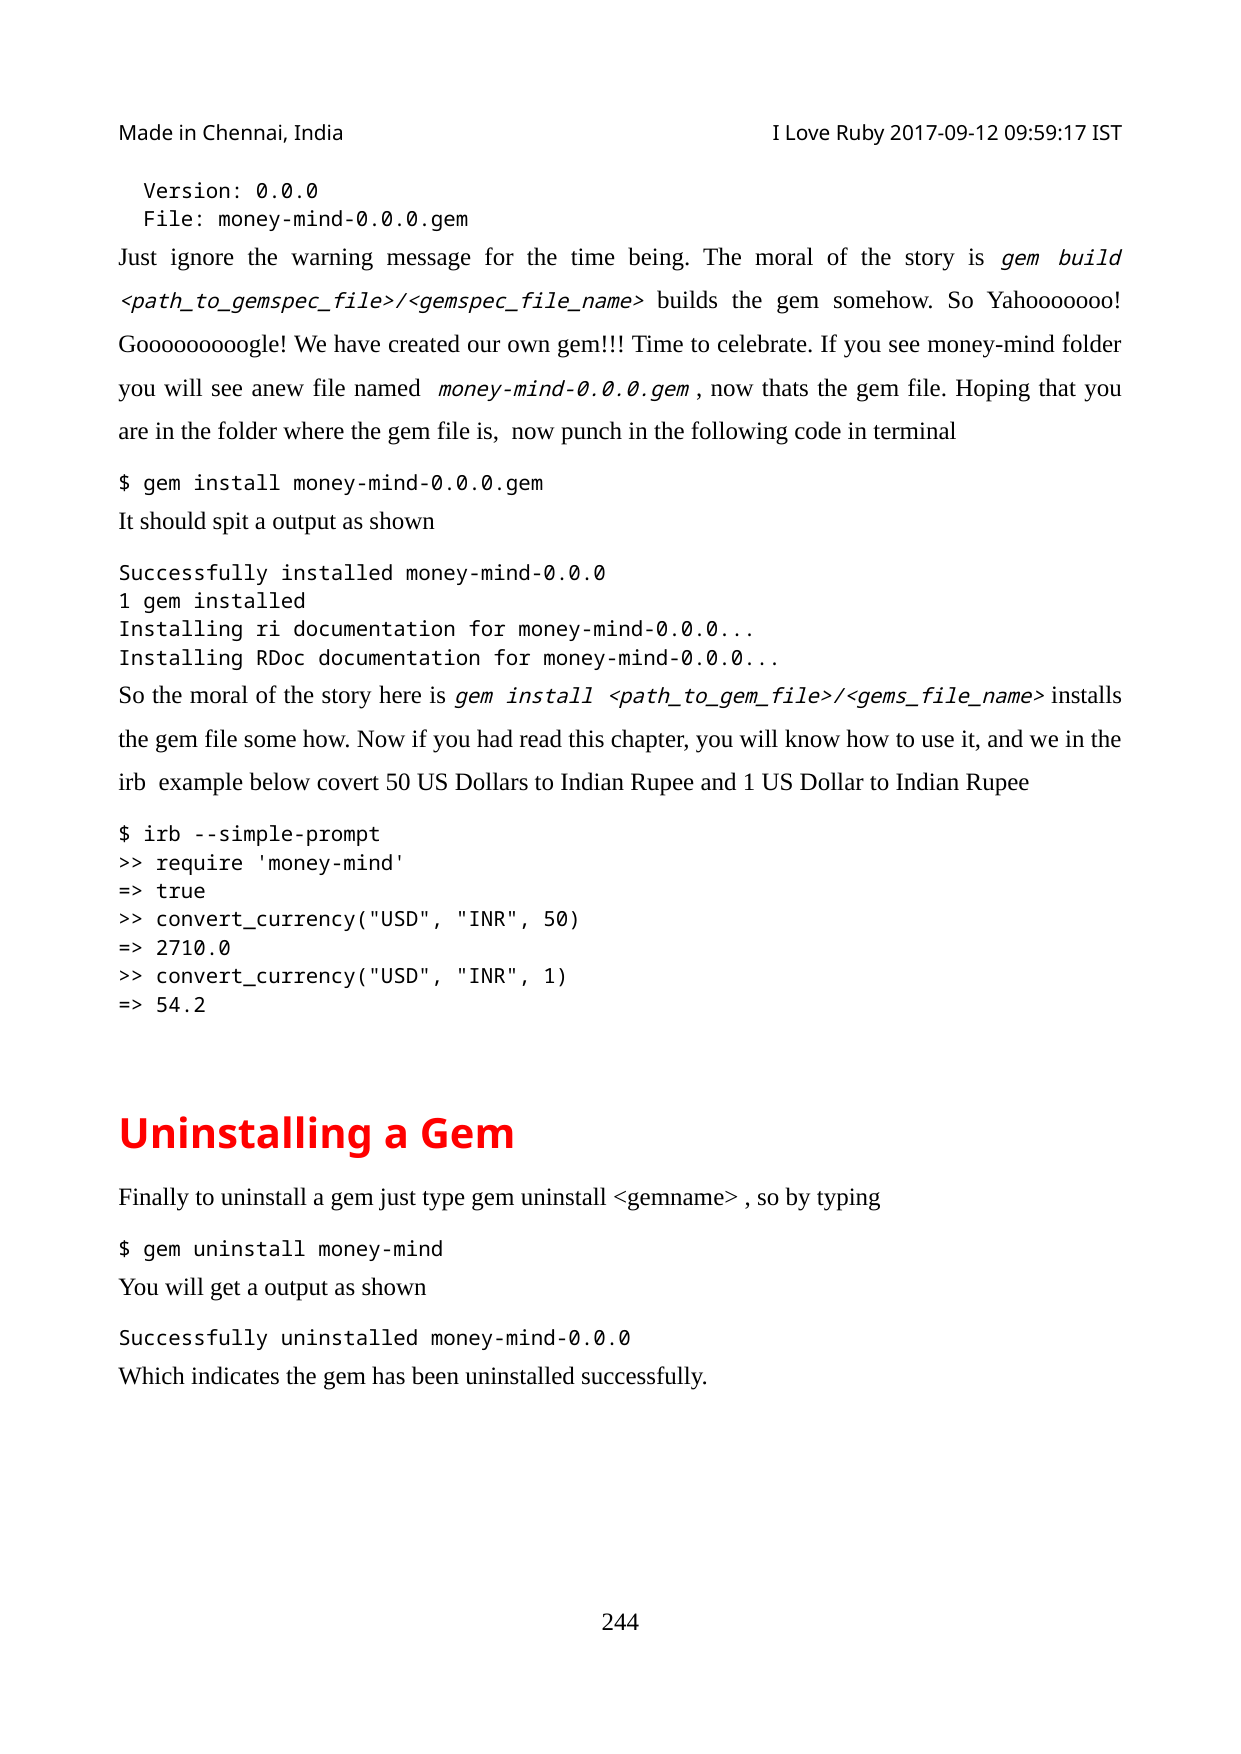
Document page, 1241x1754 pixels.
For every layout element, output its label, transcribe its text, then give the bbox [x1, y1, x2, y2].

text => 2710.0 [118, 933, 1122, 961]
text => true [118, 876, 1122, 904]
text 1 gem installed [118, 586, 1122, 614]
text >> convert_currency("USD", "INR", 1) [118, 961, 1122, 990]
text Just ignore the warning message for the time being. The moral of the story is gem build <path_to_gemspec_file>/<gemspec_file_name> builds the gem somehow. So Yahooooooo! Gooooooooogle! We have created our own gem!!! Time to celebrate. If you see money-mind folder you will see anew file named money-mind-0.0.0.gem , now thats the gem file. Hoping that you are in the folder where the gem file is, now punch in the following code in terminal [118, 242, 1122, 445]
text >> convert_currency("USD", "INR", 50) [118, 904, 1122, 933]
text $ gem install money-mind-0.0.0.gem [118, 468, 1122, 497]
text Which indicates the gem has been uninstalled successfully. [118, 1361, 1122, 1389]
text $ gem uninstall money-mind [118, 1234, 1122, 1263]
text Finally to uninstall a gem just type gem uninstall <gemname> , so by typing [118, 1182, 1122, 1211]
text File: money-mind-0.0.0.gem [118, 204, 1122, 233]
text You will get a output as shown [118, 1272, 1122, 1300]
text => 54.2 [118, 990, 1122, 1018]
text Installing ri documentation for money-mind-0.0.0... [118, 614, 1122, 643]
text Installing RDoc documentation for money-mind-0.0.0... [118, 643, 1122, 671]
text Version: 0.0.0 [118, 176, 1122, 204]
text So the moral of the story here is gem install <path_to_gem_file>/<gems_file_name> installs the gem file some how. Now if you had read this chapter, you will know how to use it, and we in the irb example below covert 50 US Dollars to Indian Rupee and 1 US Dollar to Indian Rupee [118, 680, 1122, 796]
text Successfully uninstalled money-mind-0.0.0 [118, 1323, 1122, 1352]
text It should spit a output as shown [118, 506, 1122, 534]
text $ irb --simple-prompt [118, 819, 1122, 848]
text Successfully installed money-mind-0.0.0 [118, 558, 1122, 586]
text >> require 'money-mind' [118, 848, 1122, 876]
subtitle Uninstalling a Gem [118, 1104, 1122, 1161]
